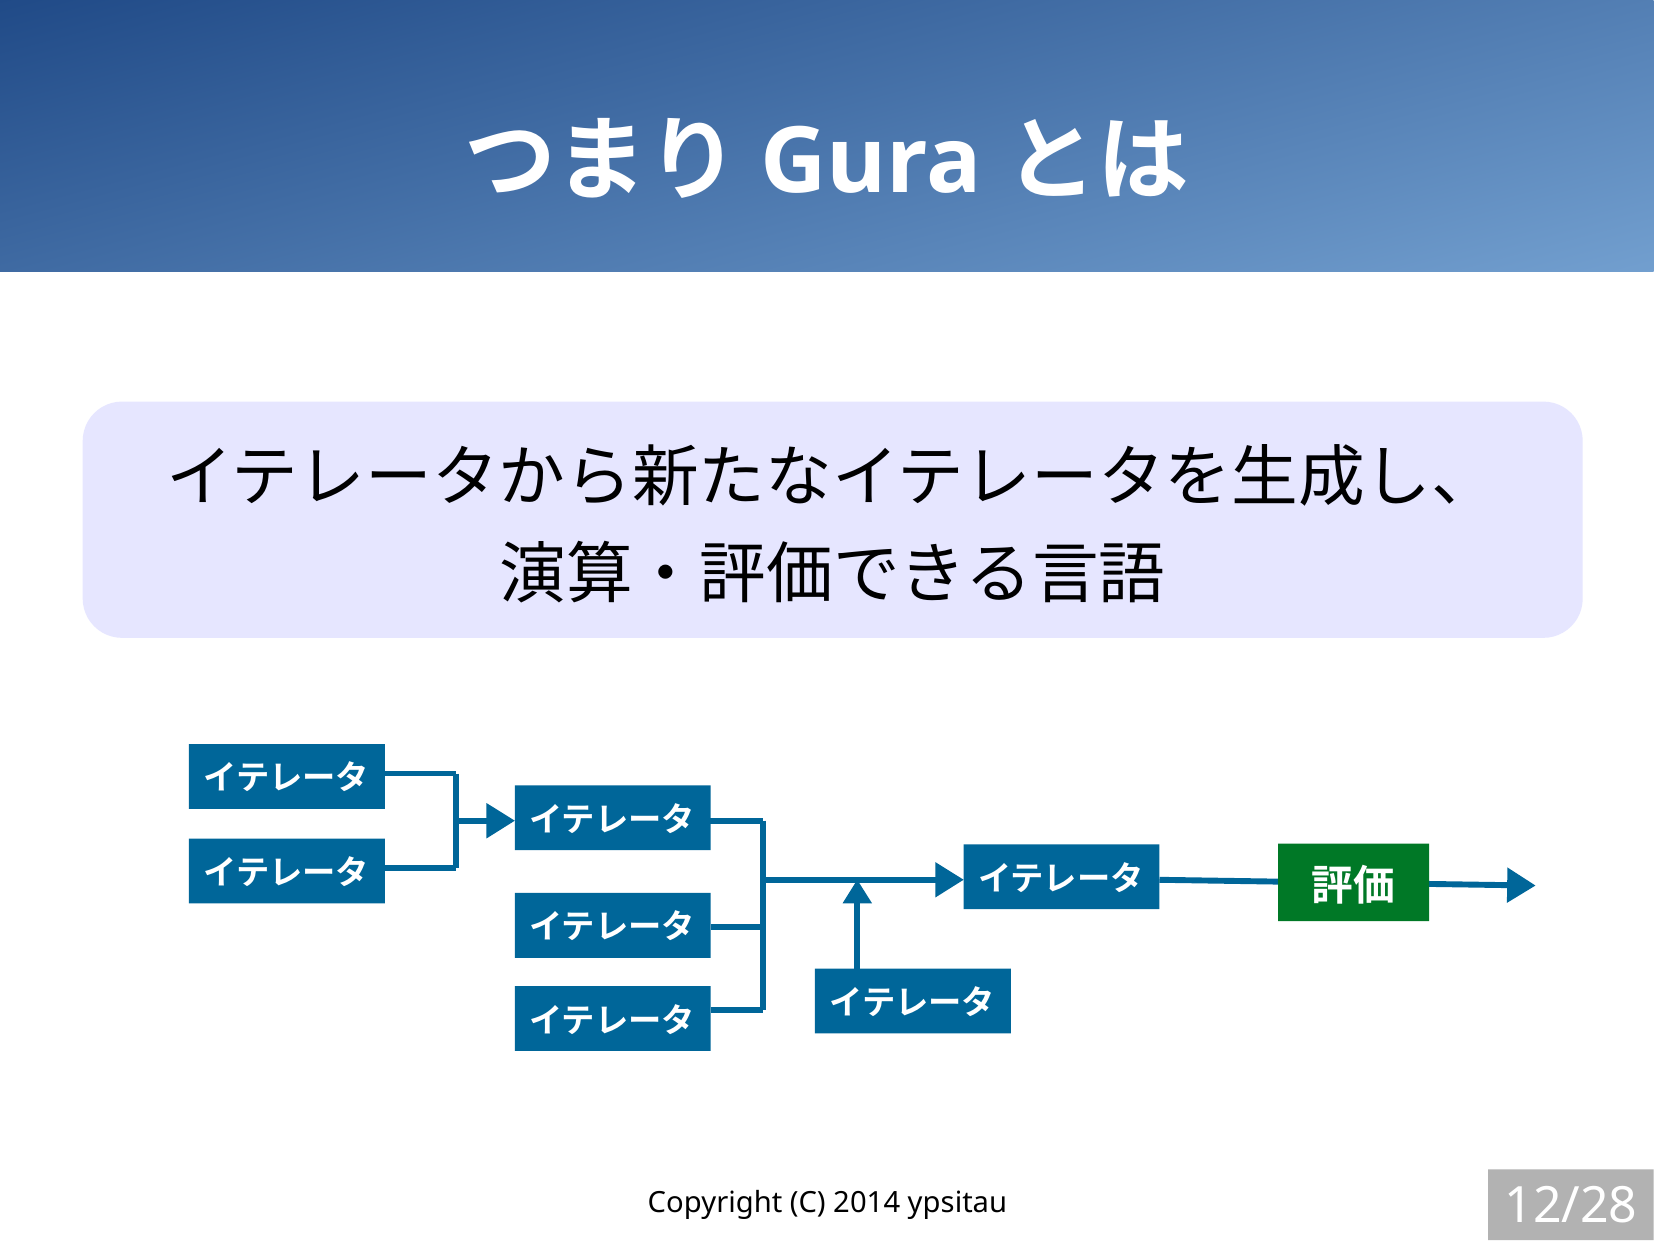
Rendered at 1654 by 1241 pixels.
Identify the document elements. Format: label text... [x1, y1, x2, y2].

text_box イテレータ [188, 838, 385, 904]
text_box イテレータ [514, 785, 711, 851]
text_box イテレータ [814, 968, 1011, 1034]
text_box イテレータ [514, 892, 711, 958]
text_box イテレータから新たなイテレータを生成し、 演算・評価できる言語 [82, 401, 1583, 638]
text_box イテレータ [514, 986, 711, 1051]
text_box イテレータ [963, 844, 1160, 910]
title つまり Gura とは [82, 49, 1571, 257]
text_box 評価 [1278, 843, 1430, 922]
text_box イテレータ [188, 744, 385, 809]
